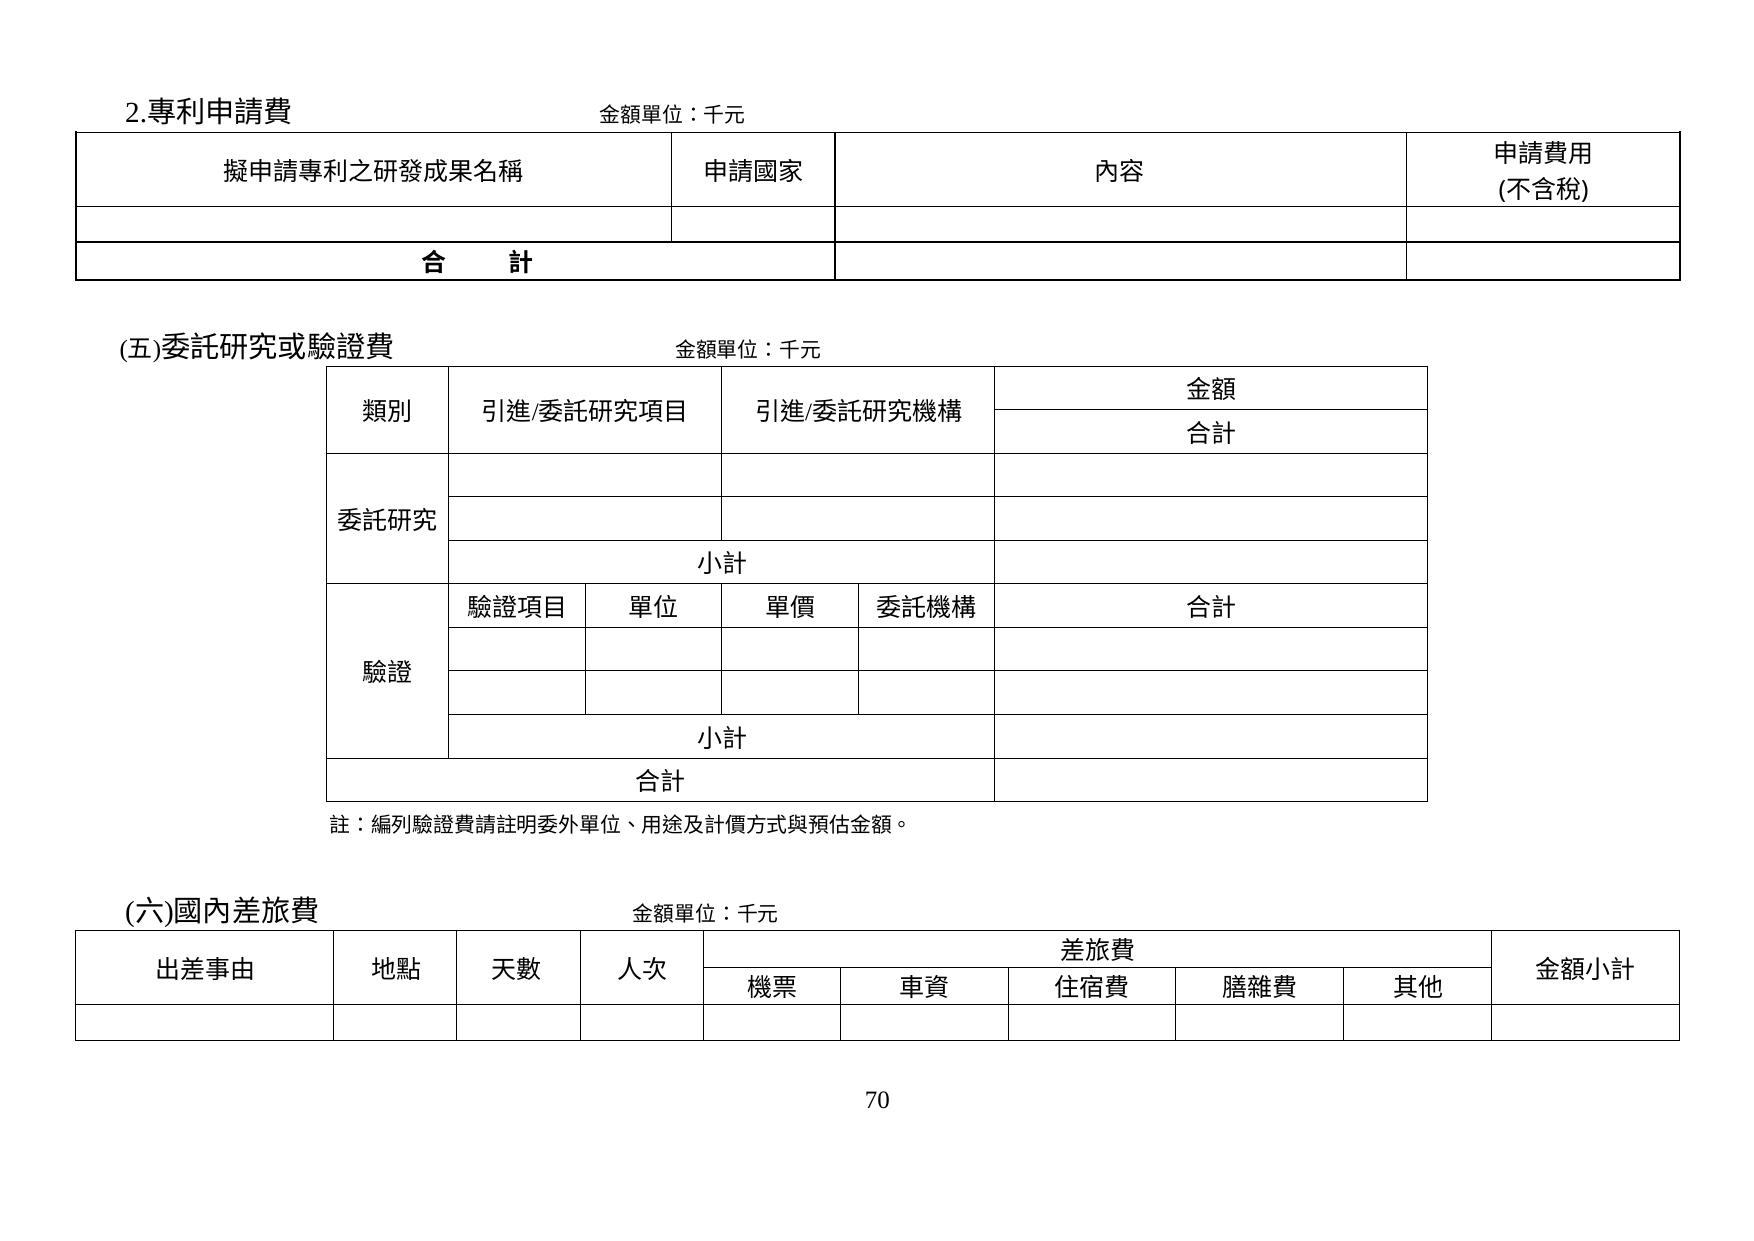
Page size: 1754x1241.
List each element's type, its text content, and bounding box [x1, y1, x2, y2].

table_cell 單價 [722, 584, 858, 627]
table_header 引進/委託研究項目 [449, 367, 721, 453]
table_cell 單位 [586, 584, 721, 627]
table_cell 機票 [704, 968, 840, 1004]
table_cell [722, 454, 994, 496]
table_cell [995, 715, 1427, 757]
table_cell [995, 628, 1427, 670]
list 委託研究或驗證費 金額單位：千元 [119, 323, 1679, 366]
table_cell 合計 [327, 759, 994, 801]
table_cell 合 計 [77, 243, 834, 279]
table_cell [836, 207, 1406, 241]
table_cell [77, 207, 671, 241]
table_cell 註：編列驗證費請註明委外單位、用途及計價方式與預估金額。 [326, 802, 1428, 844]
table_cell [841, 1005, 1008, 1039]
table_header 人次 [581, 931, 703, 1004]
table_cell 小計 [449, 715, 994, 757]
table_cell [1176, 1005, 1343, 1039]
table_cell [995, 497, 1427, 540]
table_cell [1344, 1005, 1491, 1039]
table_cell 委託機構 [859, 584, 994, 627]
table_cell 驗證項目 [449, 584, 585, 627]
table_cell [76, 1005, 333, 1039]
table_cell [859, 671, 994, 714]
table_header 差旅費 [704, 931, 1491, 967]
table_cell [586, 671, 721, 714]
table_cell [836, 243, 1406, 279]
table_cell [334, 1005, 456, 1039]
table_cell 驗證 [327, 584, 448, 757]
table_cell 住宿費 [1009, 968, 1175, 1004]
table_header 金額 [995, 367, 1427, 409]
table_cell [995, 671, 1427, 714]
table_cell [1407, 243, 1679, 279]
table_header 金額小計 [1492, 931, 1679, 1004]
table_cell 其他 [1344, 968, 1491, 1004]
table_cell [722, 671, 858, 714]
table_cell 膳雜費 [1176, 968, 1343, 1004]
table_cell [722, 628, 858, 670]
table_cell [449, 454, 721, 496]
table_cell [859, 628, 994, 670]
table_header 申請國家 [672, 133, 834, 206]
table_header 擬申請專利之研發成果名稱 [77, 133, 671, 206]
table_cell [704, 1005, 840, 1039]
table_cell 合計 [995, 410, 1427, 453]
table_cell 委託研究 [327, 454, 448, 583]
table_cell 小計 [449, 541, 994, 583]
table_cell [449, 497, 721, 540]
table_header 申請費用 (不含稅) [1407, 133, 1679, 206]
table_cell [995, 454, 1427, 496]
table_cell [449, 671, 585, 714]
table_cell [1009, 1005, 1175, 1039]
table_header 出差事由 [76, 931, 333, 1004]
table_cell [995, 541, 1427, 583]
table_cell [581, 1005, 703, 1039]
text (六)國內差旅費 金額單位：千元 [125, 887, 1679, 929]
table_cell 車資 [841, 968, 1008, 1004]
table_cell [672, 207, 834, 241]
table_header 內容 [836, 133, 1406, 206]
table_cell [995, 759, 1427, 801]
table_header 天數 [457, 931, 580, 1004]
table_cell [1407, 207, 1679, 241]
table_cell [722, 497, 994, 540]
text 2.專利申請費 金額單位：千元 [125, 89, 1679, 131]
table_cell [586, 628, 721, 670]
table_cell [449, 628, 585, 670]
table_cell 合計 [995, 584, 1427, 627]
table_cell [1492, 1005, 1679, 1039]
table_header 地點 [334, 931, 456, 1004]
table_cell [457, 1005, 580, 1039]
table_header 類別 [327, 367, 448, 453]
table_header 引進/委託研究機構 [722, 367, 994, 453]
